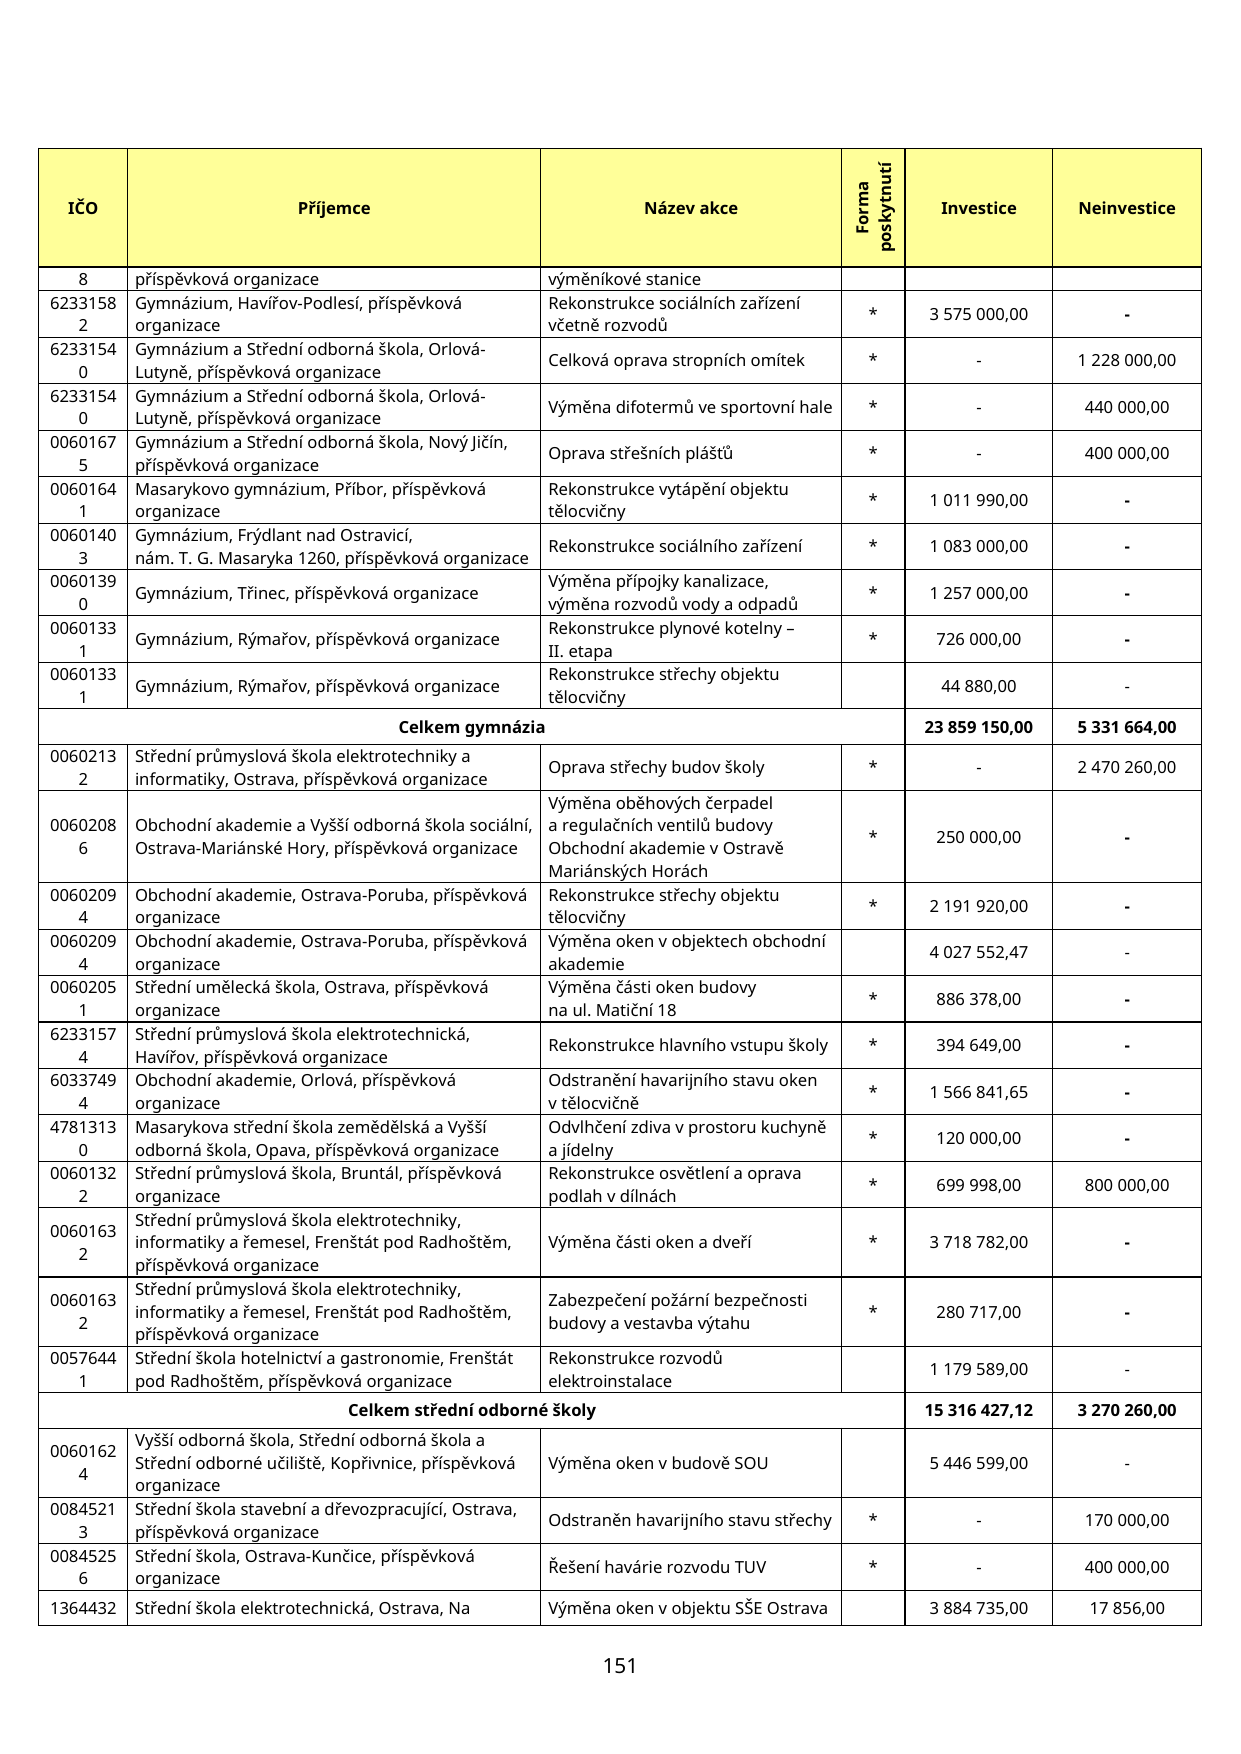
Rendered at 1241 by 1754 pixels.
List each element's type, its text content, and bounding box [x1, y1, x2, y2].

table_cell Rekonstrukce hlavního vstupu školy [541, 1023, 841, 1068]
table_cell 00601675 [39, 431, 127, 476]
table_cell 699 998,00 [906, 1162, 1052, 1207]
table_cell - [1053, 1115, 1201, 1161]
table_cell 2 470 260,00 [1053, 745, 1201, 790]
table_cell * [842, 291, 904, 337]
table_cell Výměna oken v objektech obchodní akademie [541, 930, 841, 975]
table_cell Rekonstrukce plynové kotelny – II. etapa [541, 616, 841, 662]
table_cell Výměna přípojky kanalizace, výměna rozvodů vody a odpadů [541, 570, 841, 615]
table_cell - [1053, 663, 1201, 708]
table_cell * [842, 338, 904, 383]
table_cell 62331540 [39, 384, 127, 429]
table_cell 00601331 [39, 663, 127, 708]
table_cell 170 000,00 [1053, 1498, 1201, 1543]
table_cell 1 083 000,00 [906, 524, 1052, 569]
table_cell Střední průmyslová škola elektrotechniky a informatiky, Ostrava, příspěvková organizace [128, 745, 540, 790]
table_cell - [1053, 1347, 1201, 1392]
table_cell - [1053, 1069, 1201, 1114]
table_cell 440 000,00 [1053, 384, 1201, 429]
table_header Neinvestice [1053, 149, 1201, 266]
table_cell [842, 1347, 904, 1392]
table_cell 00602051 [39, 976, 127, 1021]
table_cell Gymnázium, Rýmařov, příspěvková organizace [128, 616, 540, 662]
table_cell Oprava střešních plášťů [541, 431, 841, 476]
table_cell Obchodní akademie, Ostrava-Poruba, příspěvková organizace [128, 883, 540, 928]
table_cell Masarykova střední škola zemědělská a Vyšší odborná škola, Opava, příspěvková organizace [128, 1115, 540, 1161]
table_cell 886 378,00 [906, 976, 1052, 1021]
table_cell Odstraněn havarijního stavu střechy [541, 1498, 841, 1543]
table_cell 00601632 [39, 1278, 127, 1346]
table_cell Řešení havárie rozvodu TUV [541, 1544, 841, 1589]
table_cell [842, 1429, 904, 1497]
table_cell Gymnázium, Frýdlant nad Ostravicí, nám. T. G. Masaryka 1260, příspěvková organizace [128, 524, 540, 569]
table_cell 00845213 [39, 1498, 127, 1543]
table_cell - [1053, 1023, 1201, 1068]
table_cell - [1053, 477, 1201, 522]
table_cell Rekonstrukce střechy objektu tělocvičny [541, 883, 841, 928]
table_cell * [842, 791, 904, 882]
table_cell Gymnázium, Třinec, příspěvková organizace [128, 570, 540, 615]
table_cell * [842, 1498, 904, 1543]
table_cell 00845256 [39, 1544, 127, 1589]
table_cell * [842, 1069, 904, 1114]
table_cell 3 718 782,00 [906, 1208, 1052, 1276]
table_cell 1 566 841,65 [906, 1069, 1052, 1114]
table_cell 00601641 [39, 477, 127, 522]
table_cell * [842, 976, 904, 1021]
table_cell Rekonstrukce sociálních zařízení včetně rozvodů [541, 291, 841, 337]
table_cell Celková oprava stropních omítek [541, 338, 841, 383]
table_cell 00602086 [39, 791, 127, 882]
table_cell Rekonstrukce sociálního zařízení [541, 524, 841, 569]
table_cell 00601322 [39, 1162, 127, 1207]
table_cell - [1053, 616, 1201, 662]
table_cell 17 856,00 [1053, 1591, 1201, 1625]
table_cell 00602132 [39, 745, 127, 790]
table_cell 47813130 [39, 1115, 127, 1161]
table_cell 3 575 000,00 [906, 291, 1052, 337]
table_cell příspěvková organizace [128, 268, 540, 290]
table_cell 1 257 000,00 [906, 570, 1052, 615]
table_cell Vyšší odborná škola, Střední odborná škola a Střední odborné učiliště, Kopřivnice, příspěvková organizace [128, 1429, 540, 1497]
table_cell 00601331 [39, 616, 127, 662]
table_cell Výměna oběhových čerpadel a regulačních ventilů budovy Obchodní akademie v Ostravě Mariánských Horách [541, 791, 841, 882]
table_cell - [1053, 1278, 1201, 1346]
table_cell 3 884 735,00 [906, 1591, 1052, 1625]
table_cell - [1053, 930, 1201, 975]
table_cell Výměna difotermů ve sportovní hale [541, 384, 841, 429]
table_cell Výměna části oken a dveří [541, 1208, 841, 1276]
table_cell * [842, 1278, 904, 1346]
table_cell Odvlhčení zdiva v prostoru kuchyně a jídelny [541, 1115, 841, 1161]
table_cell 1364432 [39, 1591, 127, 1625]
table_cell Gymnázium a Střední odborná škola, Orlová-Lutyně, příspěvková organizace [128, 384, 540, 429]
table_cell Masarykovo gymnázium, Příbor, příspěvková organizace [128, 477, 540, 522]
table_cell * [842, 1115, 904, 1161]
table_cell Gymnázium, Rýmařov, příspěvková organizace [128, 663, 540, 708]
table_cell [842, 930, 904, 975]
table_cell - [1053, 791, 1201, 882]
table_cell 15 316 427,12 [906, 1393, 1052, 1427]
table_cell Gymnázium a Střední odborná škola, Orlová-Lutyně, příspěvková organizace [128, 338, 540, 383]
table_cell Střední škola elektrotechnická, Ostrava, Na [128, 1591, 540, 1625]
table_cell 120 000,00 [906, 1115, 1052, 1161]
table_cell * [842, 1208, 904, 1276]
table_cell Obchodní akademie a Vyšší odborná škola sociální, Ostrava-Mariánské Hory, příspěvková organizace [128, 791, 540, 882]
table_cell Střední škola, Ostrava-Kunčice, příspěvková organizace [128, 1544, 540, 1589]
table_cell - [1053, 268, 1201, 290]
table_cell Výměna části oken budovy na ul. Matiční 18 [541, 976, 841, 1021]
table_cell 8 [39, 268, 127, 290]
table_cell * [842, 570, 904, 615]
table_cell Střední škola hotelnictví a gastronomie, Frenštát pod Radhoštěm, příspěvková organizace [128, 1347, 540, 1392]
table_cell - [1053, 976, 1201, 1021]
table_cell - [906, 384, 1052, 429]
table_cell - [1053, 291, 1201, 337]
table_cell Střední škola stavební a dřevozpracující, Ostrava, příspěvková organizace [128, 1498, 540, 1543]
table_cell Rekonstrukce osvětlení a oprava podlah v dílnách [541, 1162, 841, 1207]
table_cell 2 191 920,00 [906, 883, 1052, 928]
table_cell - [1053, 524, 1201, 569]
table_cell - [906, 745, 1052, 790]
table_cell [842, 663, 904, 708]
table_cell 44 880,00 [906, 663, 1052, 708]
table_header Název akce [541, 149, 841, 266]
table_cell 400 000,00 [1053, 431, 1201, 476]
table_cell * [842, 1544, 904, 1589]
table_cell Celkem střední odborné školy [39, 1393, 904, 1427]
table_cell Obchodní akademie, Ostrava-Poruba, příspěvková organizace [128, 930, 540, 975]
table_cell * [842, 883, 904, 928]
table_cell Zabezpečení požární bezpečnosti budovy a vestavba výtahu [541, 1278, 841, 1346]
table_cell 726 000,00 [906, 616, 1052, 662]
table_cell 00601390 [39, 570, 127, 615]
table_cell 5 331 664,00 [1053, 709, 1201, 744]
table_cell Rekonstrukce rozvodů elektroinstalace [541, 1347, 841, 1392]
table_cell 4 027 552,47 [906, 930, 1052, 975]
table_cell 00601403 [39, 524, 127, 569]
table_cell * [842, 1162, 904, 1207]
table_cell 00601632 [39, 1208, 127, 1276]
table_header Investice [906, 149, 1052, 266]
table_cell 400 000,00 [1053, 1544, 1201, 1589]
table_cell 00602094 [39, 883, 127, 928]
table_cell Obchodní akademie, Orlová, příspěvková organizace [128, 1069, 540, 1114]
table_cell 62331582 [39, 291, 127, 337]
table_cell Celkem gymnázia [39, 709, 904, 744]
table_cell 250 000,00 [906, 791, 1052, 882]
table_cell * [842, 431, 904, 476]
table_cell 280 717,00 [906, 1278, 1052, 1346]
table_cell - [906, 1544, 1052, 1589]
table_cell Střední průmyslová škola elektrotechniky, informatiky a řemesel, Frenštát pod Radhoštěm, příspěvková organizace [128, 1208, 540, 1276]
table_cell 23 859 150,00 [906, 709, 1052, 744]
table_cell Střední umělecká škola, Ostrava, příspěvková organizace [128, 976, 540, 1021]
table_cell - [1053, 883, 1201, 928]
table_cell [906, 268, 1052, 290]
table_cell 62331540 [39, 338, 127, 383]
table_cell Výměna oken v objektu SŠE Ostrava [541, 1591, 841, 1625]
table_cell 394 649,00 [906, 1023, 1052, 1068]
table_cell 1 228 000,00 [1053, 338, 1201, 383]
table_cell [842, 1591, 904, 1625]
table_cell 00601624 [39, 1429, 127, 1497]
table_cell Výměna oken v budově SOU [541, 1429, 841, 1497]
table_cell * [842, 1023, 904, 1068]
table_cell 62331574 [39, 1023, 127, 1068]
table_cell Střední průmyslová škola, Bruntál, příspěvková organizace [128, 1162, 540, 1207]
table_cell * [842, 745, 904, 790]
table_cell Oprava střechy budov školy [541, 745, 841, 790]
table_cell - [906, 431, 1052, 476]
table_cell 5 446 599,00 [906, 1429, 1052, 1497]
table_cell * [842, 616, 904, 662]
table_cell * [842, 384, 904, 429]
table_cell 00576441 [39, 1347, 127, 1392]
table_cell 800 000,00 [1053, 1162, 1201, 1207]
table_cell Rekonstrukce vytápění objektu tělocvičny [541, 477, 841, 522]
table_cell - [906, 1498, 1052, 1543]
table_cell Gymnázium a Střední odborná škola, Nový Jičín, příspěvková organizace [128, 431, 540, 476]
table_header Příjemce [128, 149, 540, 266]
table_cell * [842, 477, 904, 522]
table_cell 00602094 [39, 930, 127, 975]
table_cell Gymnázium, Havířov-Podlesí, příspěvková organizace [128, 291, 540, 337]
table_cell 1 011 990,00 [906, 477, 1052, 522]
table_cell Střední průmyslová škola elektrotechnická, Havířov, příspěvková organizace [128, 1023, 540, 1068]
table_header Forma poskytnutí [842, 149, 904, 266]
table_cell - [1053, 1429, 1201, 1497]
table_cell - [1053, 570, 1201, 615]
table_cell 60337494 [39, 1069, 127, 1114]
table_cell - [1053, 1208, 1201, 1276]
table_cell 1 179 589,00 [906, 1347, 1052, 1392]
table_cell Rekonstrukce střechy objektu tělocvičny [541, 663, 841, 708]
table_cell [842, 268, 904, 290]
table_cell - [906, 338, 1052, 383]
table_header IČO [39, 149, 127, 266]
table_cell výměníkové stanice [541, 268, 841, 290]
table_cell * [842, 524, 904, 569]
table_cell Střední průmyslová škola elektrotechniky, informatiky a řemesel, Frenštát pod Radhoštěm, příspěvková organizace [128, 1278, 540, 1346]
table_cell Odstranění havarijního stavu oken v tělocvičně [541, 1069, 841, 1114]
table_cell 3 270 260,00 [1053, 1393, 1201, 1427]
